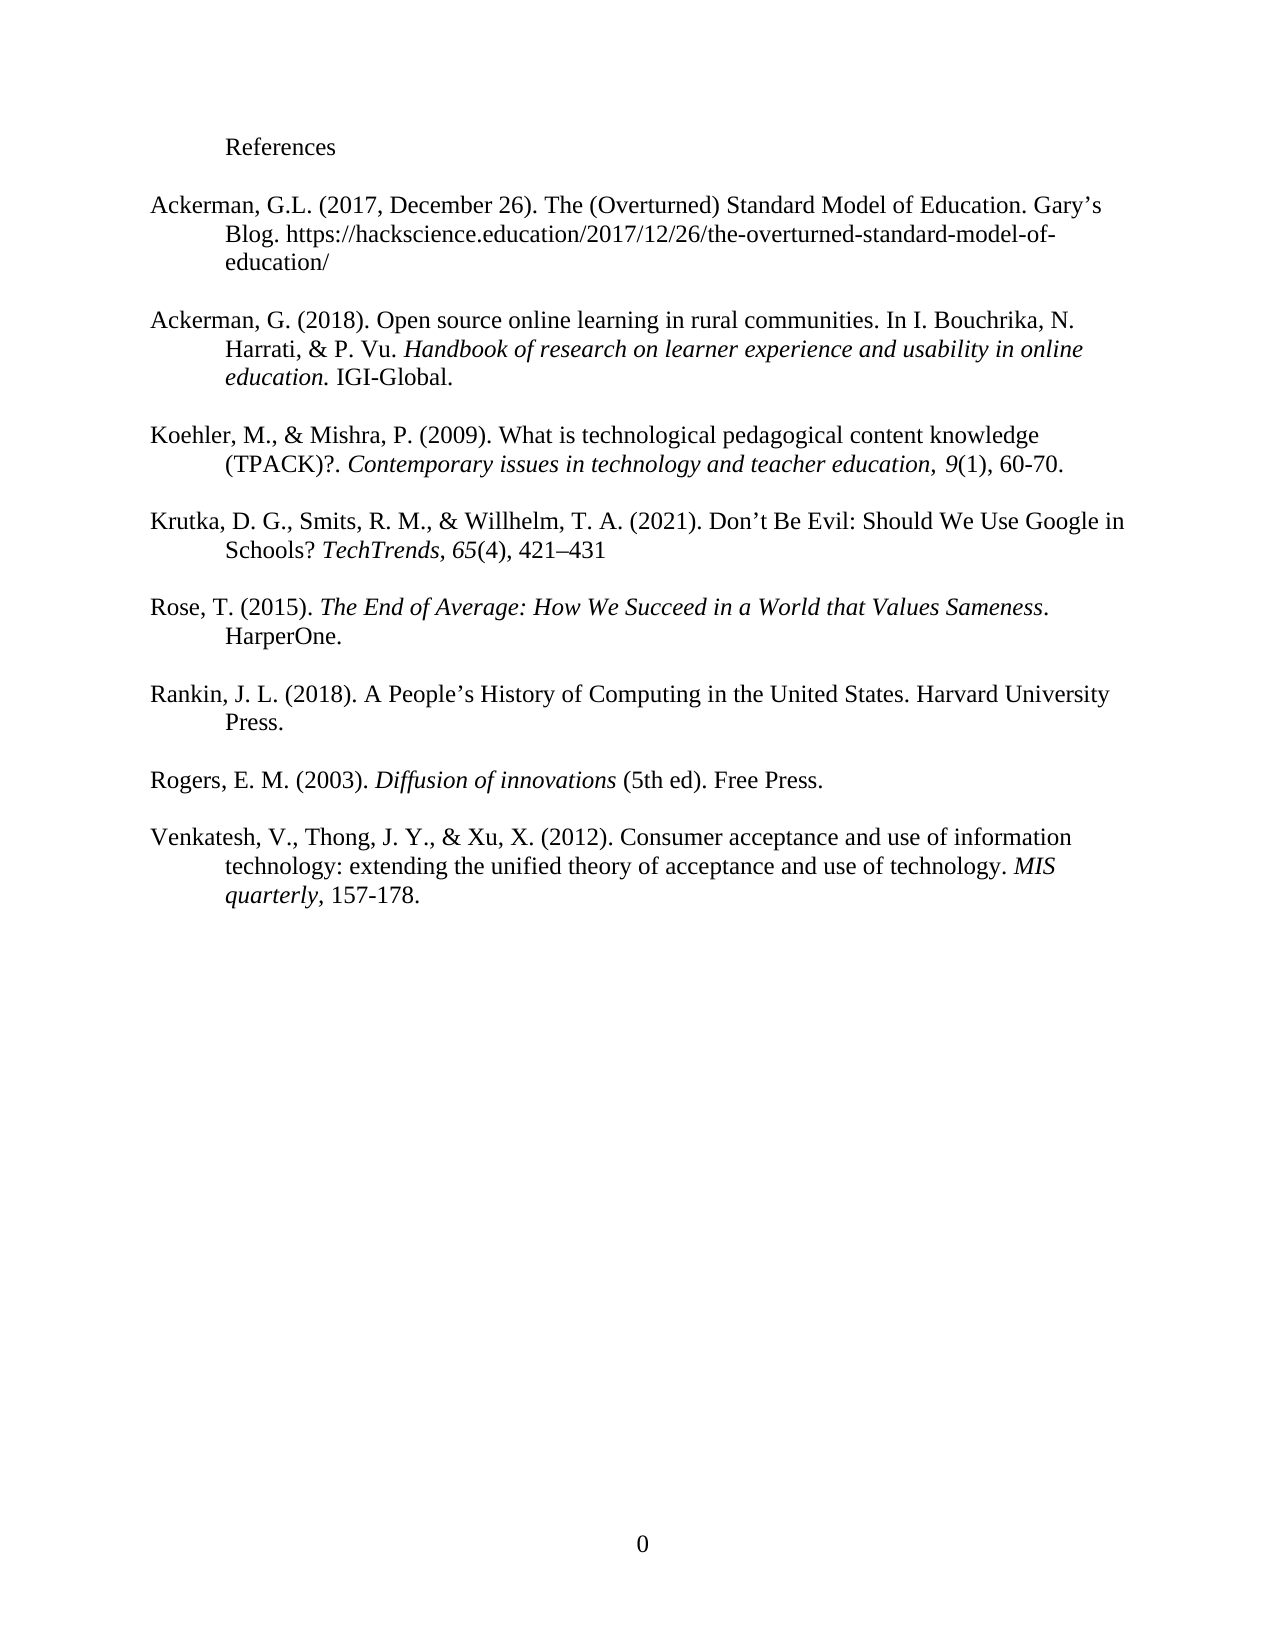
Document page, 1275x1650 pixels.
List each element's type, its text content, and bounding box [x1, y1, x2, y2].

text Venkatesh, V., Thong, J. Y., & Xu, X. (2012). Consumer acceptance and use of information technology: extending the unified theory of acceptance and use of technology. MIS quarterly, 157-178. [150, 822, 1125, 909]
text Rogers, E. M. (2003). Diffusion of innovations (5th ed). Free Press. [150, 765, 1125, 794]
text Ackerman, G. (2018). Open source online learning in rural communities. In I. Bouchrika, N. Harrati, & P. Vu. Handbook of research on learner experience and usability in online education. IGI-Global. [150, 305, 1125, 391]
text References [150, 132, 1125, 161]
text Ackerman, G.L. (2017, December 26). The (Overturned) Standard Model of Education. Gary’s Blog. https://hackscience.education/2017/12/26/the-overturned-standard-model-of-education/ [150, 190, 1125, 276]
text Krutka, D. G., Smits, R. M., & Willhelm, T. A. (2021). Don’t Be Evil: Should We Use Google in Schools? TechTrends, 65(4), 421–431 [150, 506, 1125, 564]
text Koehler, M., & Mishra, P. (2009). What is technological pedagogical content knowledge (TPACK)?. Contemporary issues in technology and teacher education, 9(1), 60-70. [150, 420, 1125, 477]
text Rose, T. (2015). The End of Average: How We Succeed in a World that Values Sameness. HarperOne. [150, 592, 1125, 650]
text Rankin, J. L. (2018). A People’s History of Computing in the United States. Harvard University Press. [150, 679, 1125, 736]
